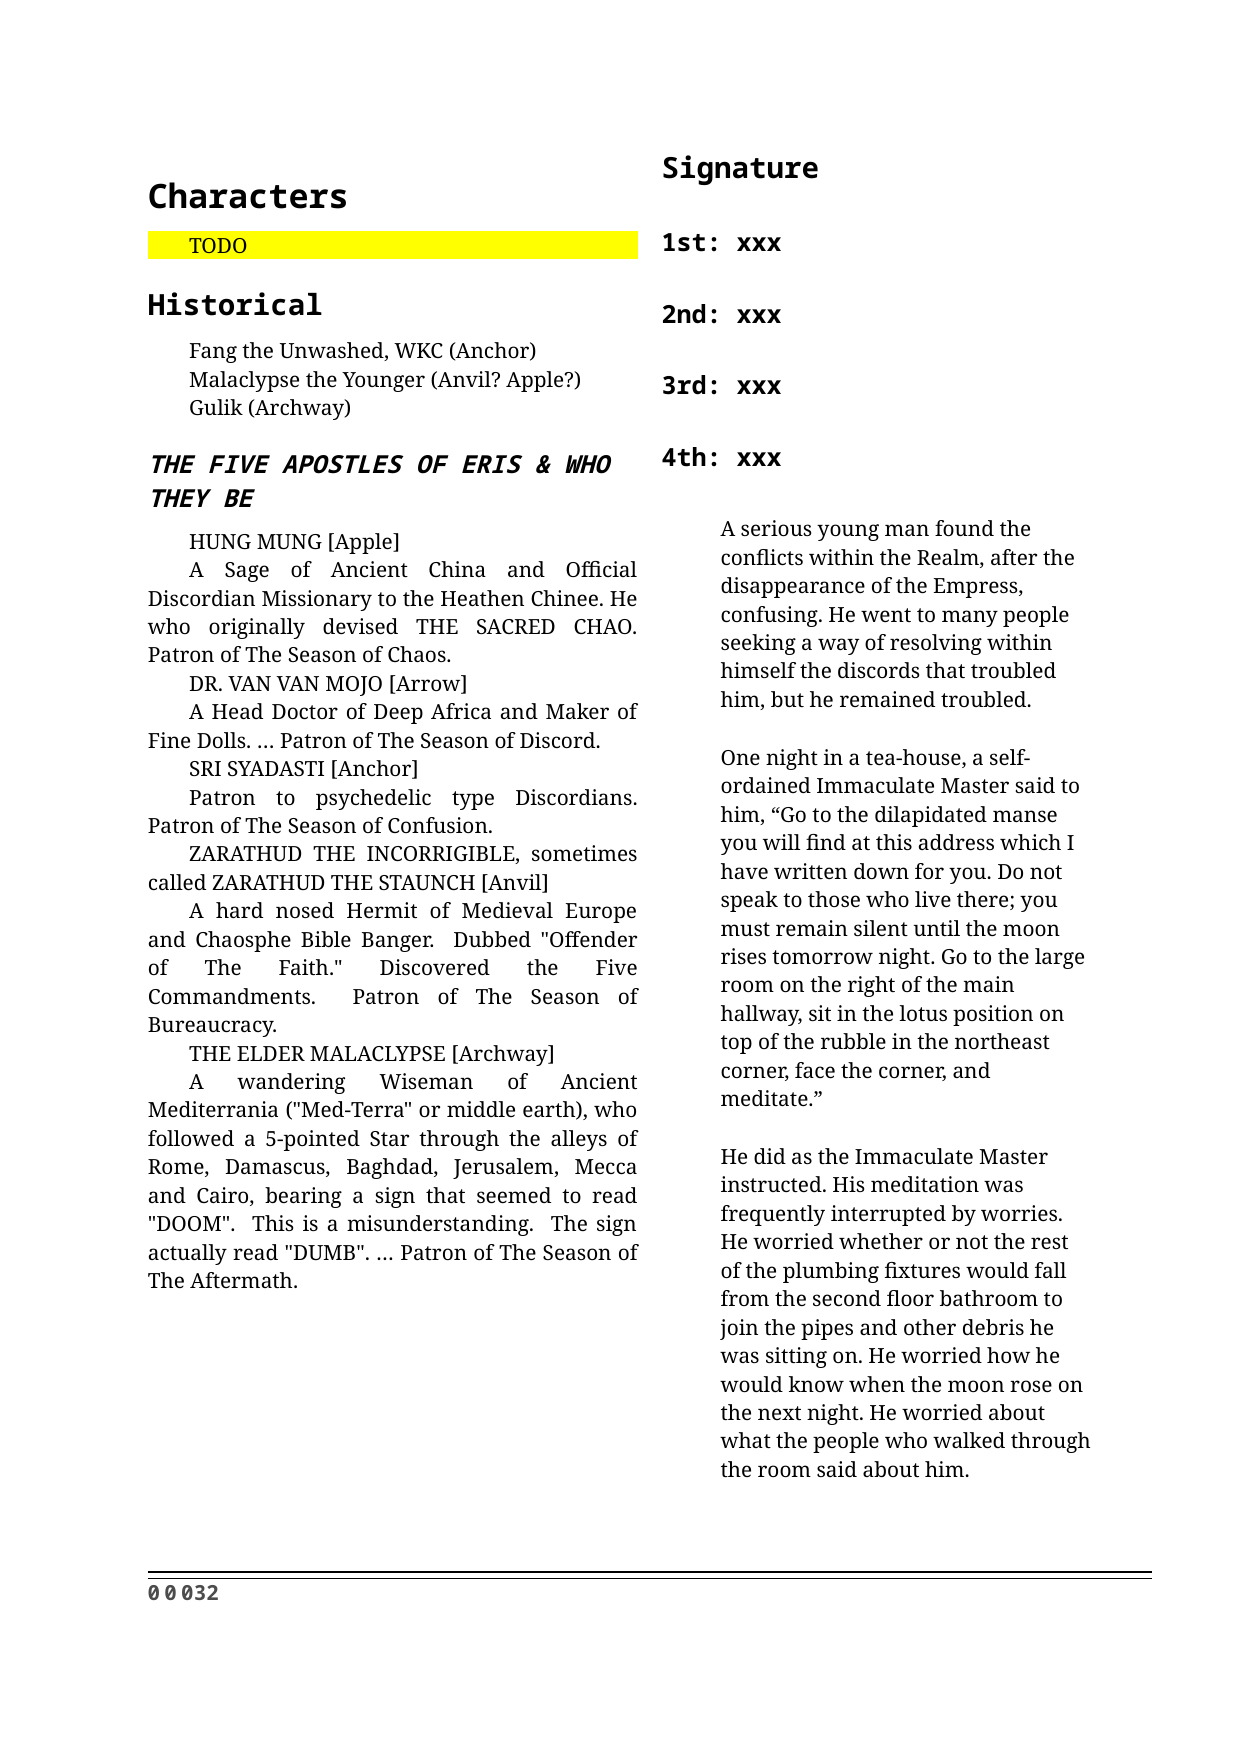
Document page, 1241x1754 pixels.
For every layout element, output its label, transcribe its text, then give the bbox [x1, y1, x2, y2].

text Patron to psychedelic type Discordians. Patron of The Season of Confusion. [148, 783, 638, 839]
text SRI SYADASTI [Anchor] [148, 754, 638, 783]
text Fang the Unwashed, WKC (Anchor) [148, 336, 638, 365]
subtitle Signature [661, 148, 1152, 187]
text Gulik (Archway) [148, 393, 638, 422]
subtitle Historical [148, 284, 638, 324]
text DR. VAN VAN MOJO [Arrow] [148, 669, 638, 697]
text A Sage of Ancient China and Official Discordian Missionary to the Heathen Chinee. He who originally devised THE SACRED CHAO. Patron of The Season of Chaos. [148, 555, 638, 669]
subtitle 1st: xxx [661, 225, 1152, 259]
subtitle THE FIVE APOSTLES OF ERIS & WHO THEY BE [148, 447, 638, 514]
text A wandering Wiseman of Ancient Mediterrania ("Med-Terra" or middle earth), who followed a 5-pointed Star through the alleys of Rome, Damascus, Baghdad, Jerusalem, Mecca and Cairo, bearing a sign that seemed to read "DOOM". This is a misunderstanding. The sign actually read "DUMB". … Patron of The Season of The Aftermath. [148, 1067, 638, 1294]
subtitle 4th: xxx [661, 439, 1152, 473]
text A serious young man found the conflicts within the Realm, after the disappearance of the Empress, confusing. He went to many people seeking a way of resolving within himself the discords that troubled him, but he remained troubled. [720, 514, 1093, 713]
text A hard nosed Hermit of Medieval Europe and Chaosphe Bible Banger. Dubbed "Offender of The Faith." Discovered the Five Commandments. Patron of The Season of Bureaucracy. [148, 896, 638, 1039]
text ZARATHUD THE INCORRIGIBLE, sometimes called ZARATHUD THE STAUNCH [Anvil] [148, 839, 638, 896]
subtitle 3rd: xxx [661, 368, 1152, 402]
text One night in a tea-house, a self-ordained Immaculate Master said to him, “Go to the dilapidated manse you will find at this address which I have written down for you. Do not speak to those who live there; you must remain silent until the moon rises tomorrow night. Go to the large room on the right of the main hallway, sit in the lotus position on top of the rubble in the northeast corner, face the corner, and meditate.” [720, 743, 1093, 1113]
text TODO [148, 231, 638, 259]
subtitle 2nd: xxx [661, 296, 1152, 330]
text THE ELDER MALACLYPSE [Archway] [148, 1039, 638, 1067]
text He did as the Immaculate Master instructed. His meditation was frequently interrupted by worries. He worried whether or not the rest of the plumbing fixtures would fall from the second floor bathroom to join the pipes and other debris he was sitting on. He worried how he would know when the moon rose on the next night. He worried about what the people who walked through the room said about him. [720, 1142, 1093, 1483]
text Malaclypse the Younger (Anvil? Apple?) [148, 365, 638, 393]
text HUNG MUNG [Apple] [148, 527, 638, 555]
subtitle Characters [148, 173, 638, 218]
text A Head Doctor of Deep Africa and Maker of Fine Dolls. … Patron of The Season of Discord. [148, 697, 638, 754]
